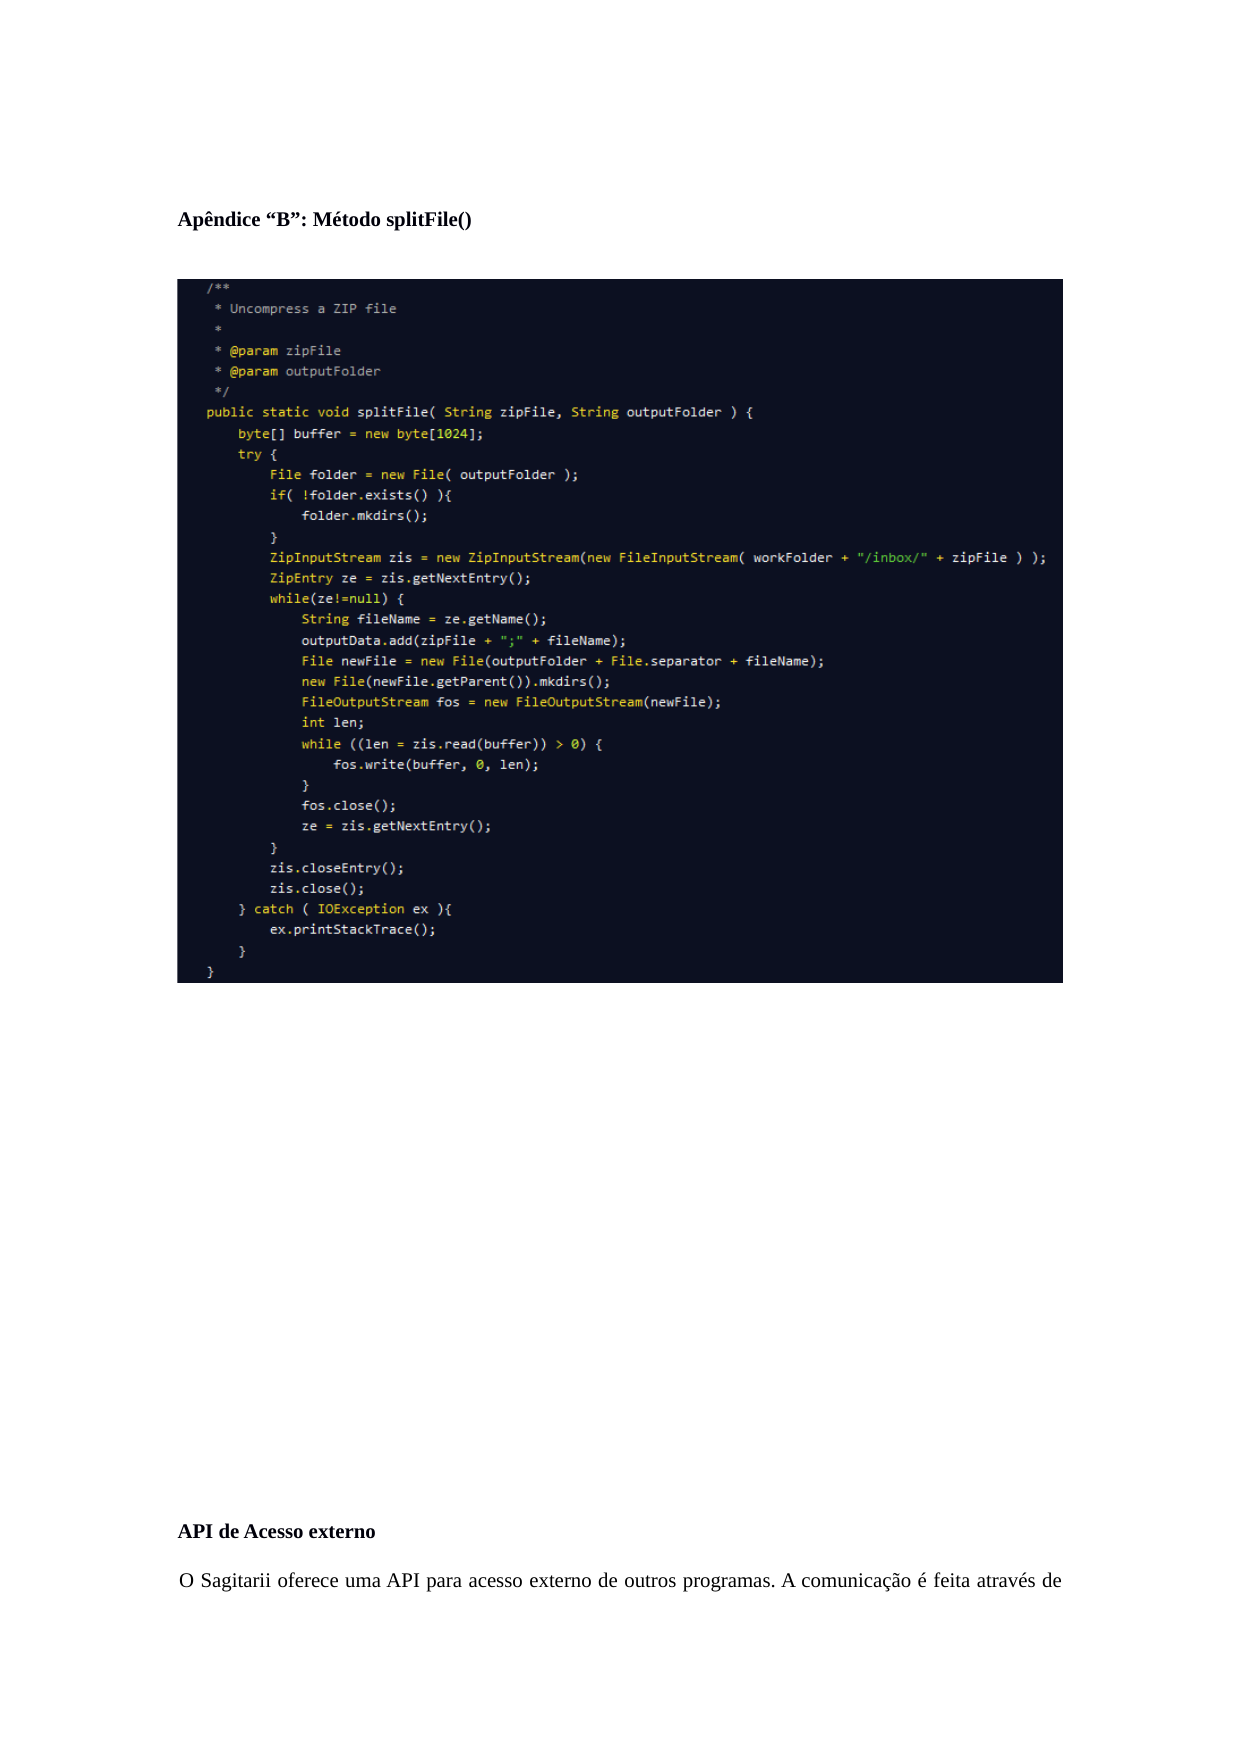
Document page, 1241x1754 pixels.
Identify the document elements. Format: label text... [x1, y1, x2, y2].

title API de Acesso externo [177, 1519, 1063, 1543]
list O Sagitarii oferece uma API para acesso externo de outros programas. A comunicação é feita através de [179, 1568, 1063, 1592]
title Apêndice “B”: Método splitFile() [177, 207, 1063, 231]
